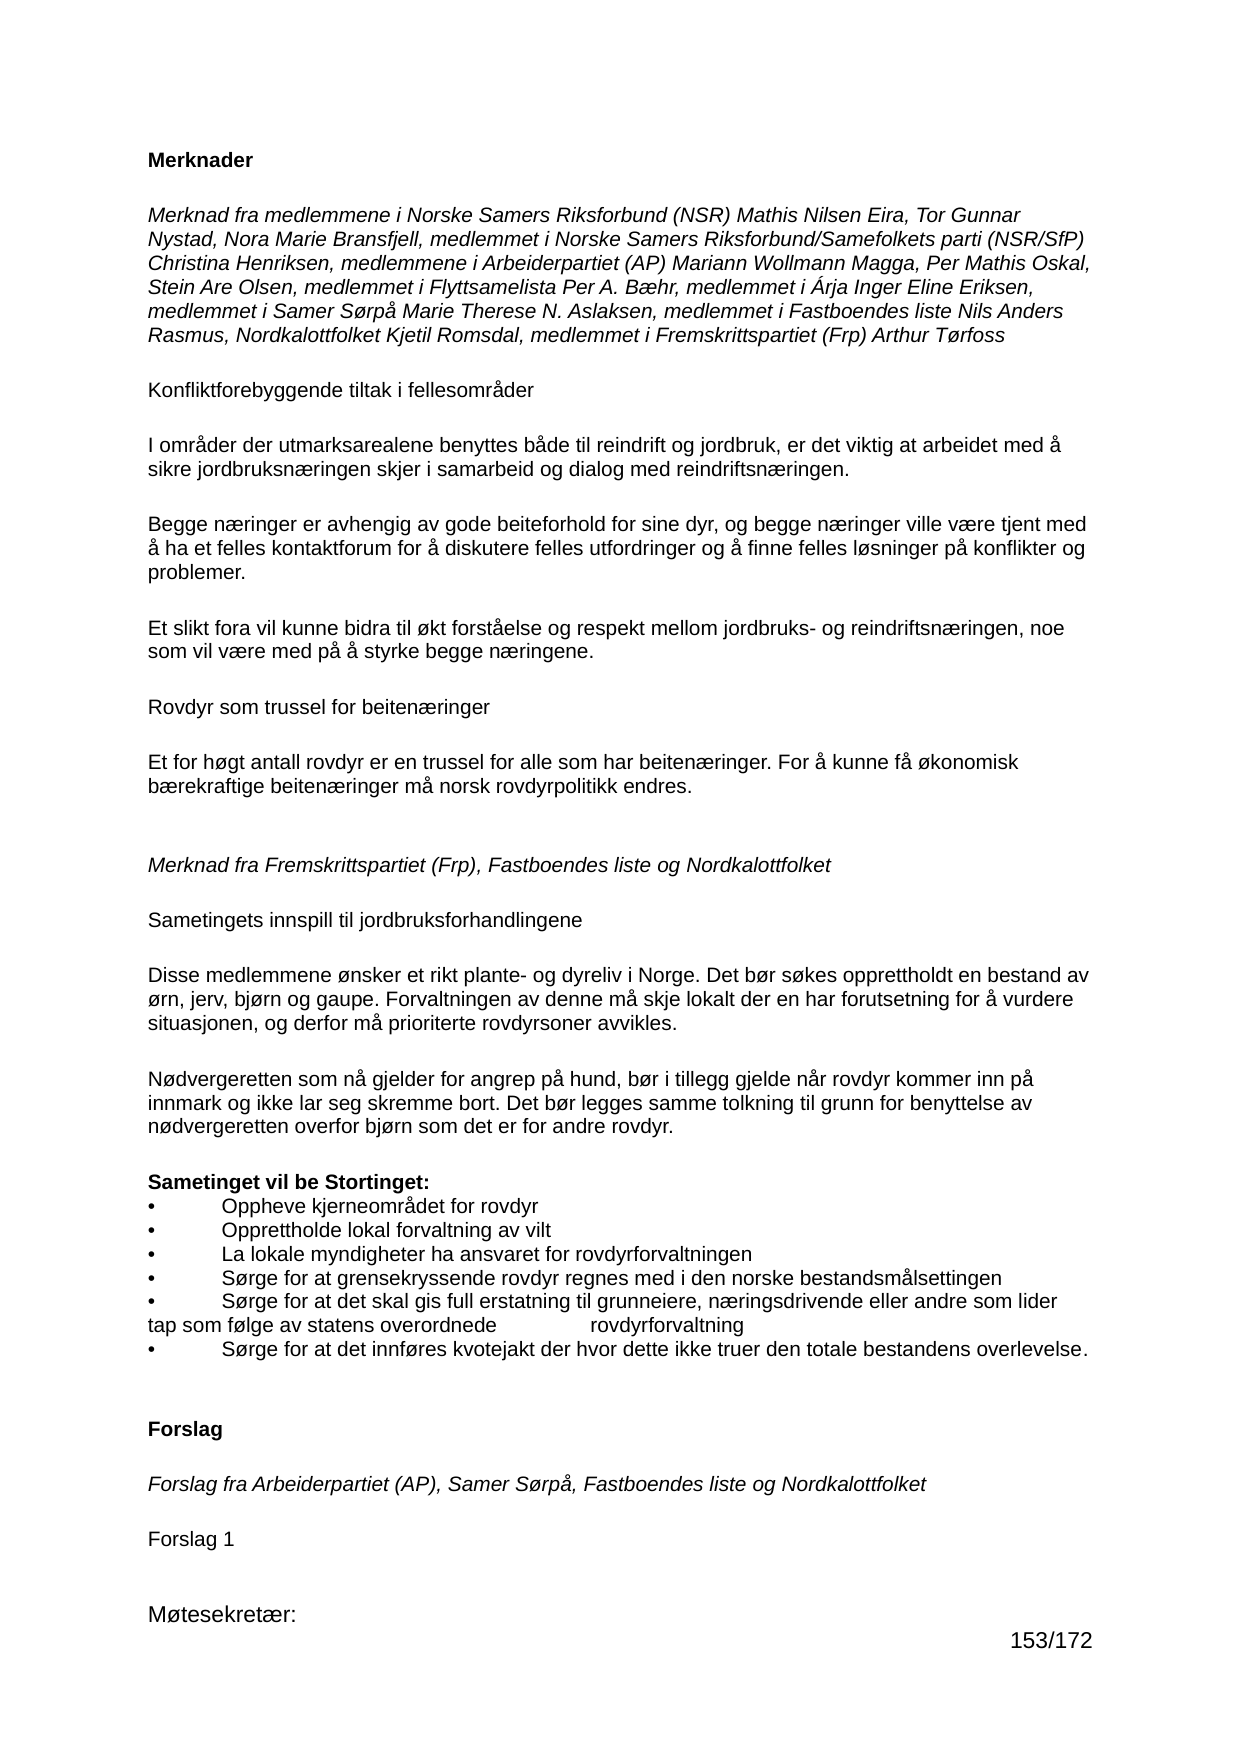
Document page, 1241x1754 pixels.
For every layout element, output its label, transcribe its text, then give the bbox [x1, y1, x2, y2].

table_header Merknader Merknad fra medlemmene i Norske Samers Riksforbund (NSR) Mathis Nilsen Eira, Tor Gunnar Nystad, Nora Marie Bransfjell, medlemmet i Norske Samers Riksforbund/Samefolkets parti (NSR/SfP) Christina Henriksen, medlemmene i Arbeiderpartiet (AP) Mariann Wollmann Magga, Per Mathis Oskal, Stein Are Olsen, medlemmet i Flyttsamelista Per A. Bæhr, medlemmet i Árja Inger Eline Eriksen, medlemmet i Samer Sørpå Marie Therese N. Aslaksen, medlemmet i Fastboendes liste Nils Anders Rasmus, Nordkalottfolket Kjetil Romsdal, medlemmet i Fremskrittspartiet (Frp) Arthur Tørfoss Konfliktforebyggende tiltak i fellesområder I områder der utmarksarealene benyttes både til reindrift og jordbruk, er det viktig at arbeidet med å sikre jordbruksnæringen skjer i samarbeid og dialog med reindriftsnæringen. Begge næringer er avhengig av gode beiteforhold for sine dyr, og begge næringer ville være tjent med å ha et felles kontaktforum for å diskutere felles utfordringer og å finne felles løsninger på konflikter og problemer. Et slikt fora vil kunne bidra til økt forståelse og respekt mellom jordbruks- og reindriftsnæringen, noe som vil være med på å styrke begge næringene. Rovdyr som trussel for beitenæringer Et for høgt antall rovdyr er en trussel for alle som har beitenæringer. For å kunne få økonomisk bærekraftige beitenæringer må norsk rovdyrpolitikk endres. Merknad fra Fremskrittspartiet (Frp), Fastboendes liste og Nordkalottfolket Sametingets innspill til jordbruksforhandlingene Disse medlemmene ønsker et rikt plante- og dyreliv i Norge. Det bør søkes opprettholdt en bestand av ørn, jerv, bjørn og gaupe. Forvaltningen av denne må skje lokalt der en har forutsetning for å vurdere situasjonen, og derfor må prioriterte rovdyrsoner avvikles. Nødvergeretten som nå gjelder for angrep på hund, bør i tillegg gjelde når rovdyr kommer inn på innmark og ikke lar seg skremme bort. Det bør legges samme tolkning til grunn for benyttelse av nødvergeretten overfor bjørn som det er for andre rovdyr. Sametinget vil be Stortinget: • Oppheve kjerneområdet for rovdyr • Opprettholde lokal forvaltning av vilt • La lokale myndigheter ha ansvaret for rovdyrforvaltningen • Sørge for at grensekryssende rovdyr regnes med i den norske bestandsmålsettingen • Sørge for at det skal gis full erstatning til grunneiere, næringsdrivende eller andre som lider tap som følge av statens overordnede rovdyrforvaltning • Sørge for at det innføres kvotejakt der hvor dette ikke truer den totale bestandens overlevelse. Forslag Forslag fra Arbeiderpartiet (AP), Samer Sørpå, Fastboendes liste og Nordkalottfolket Forslag 1 [136, 148, 1104, 1582]
